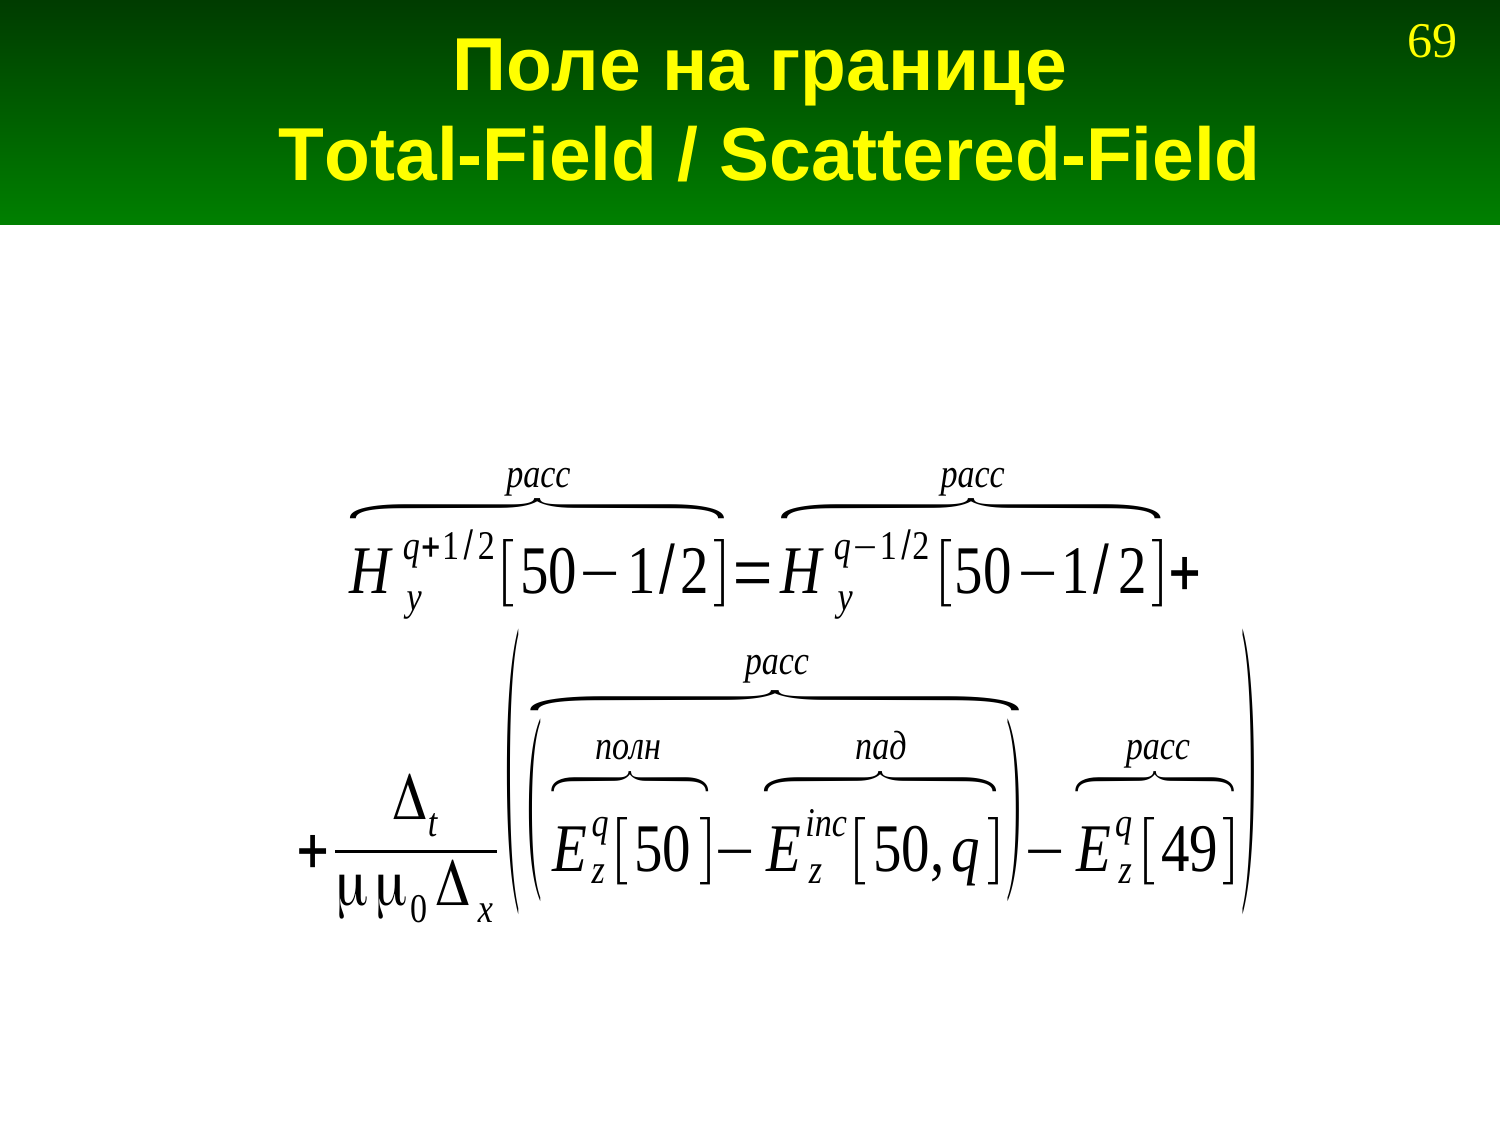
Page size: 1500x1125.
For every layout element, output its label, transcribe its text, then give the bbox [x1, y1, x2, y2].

chart [278, 448, 1275, 929]
title Поле на границе Total-Field / Scattered-Field [100, 7, 1441, 204]
